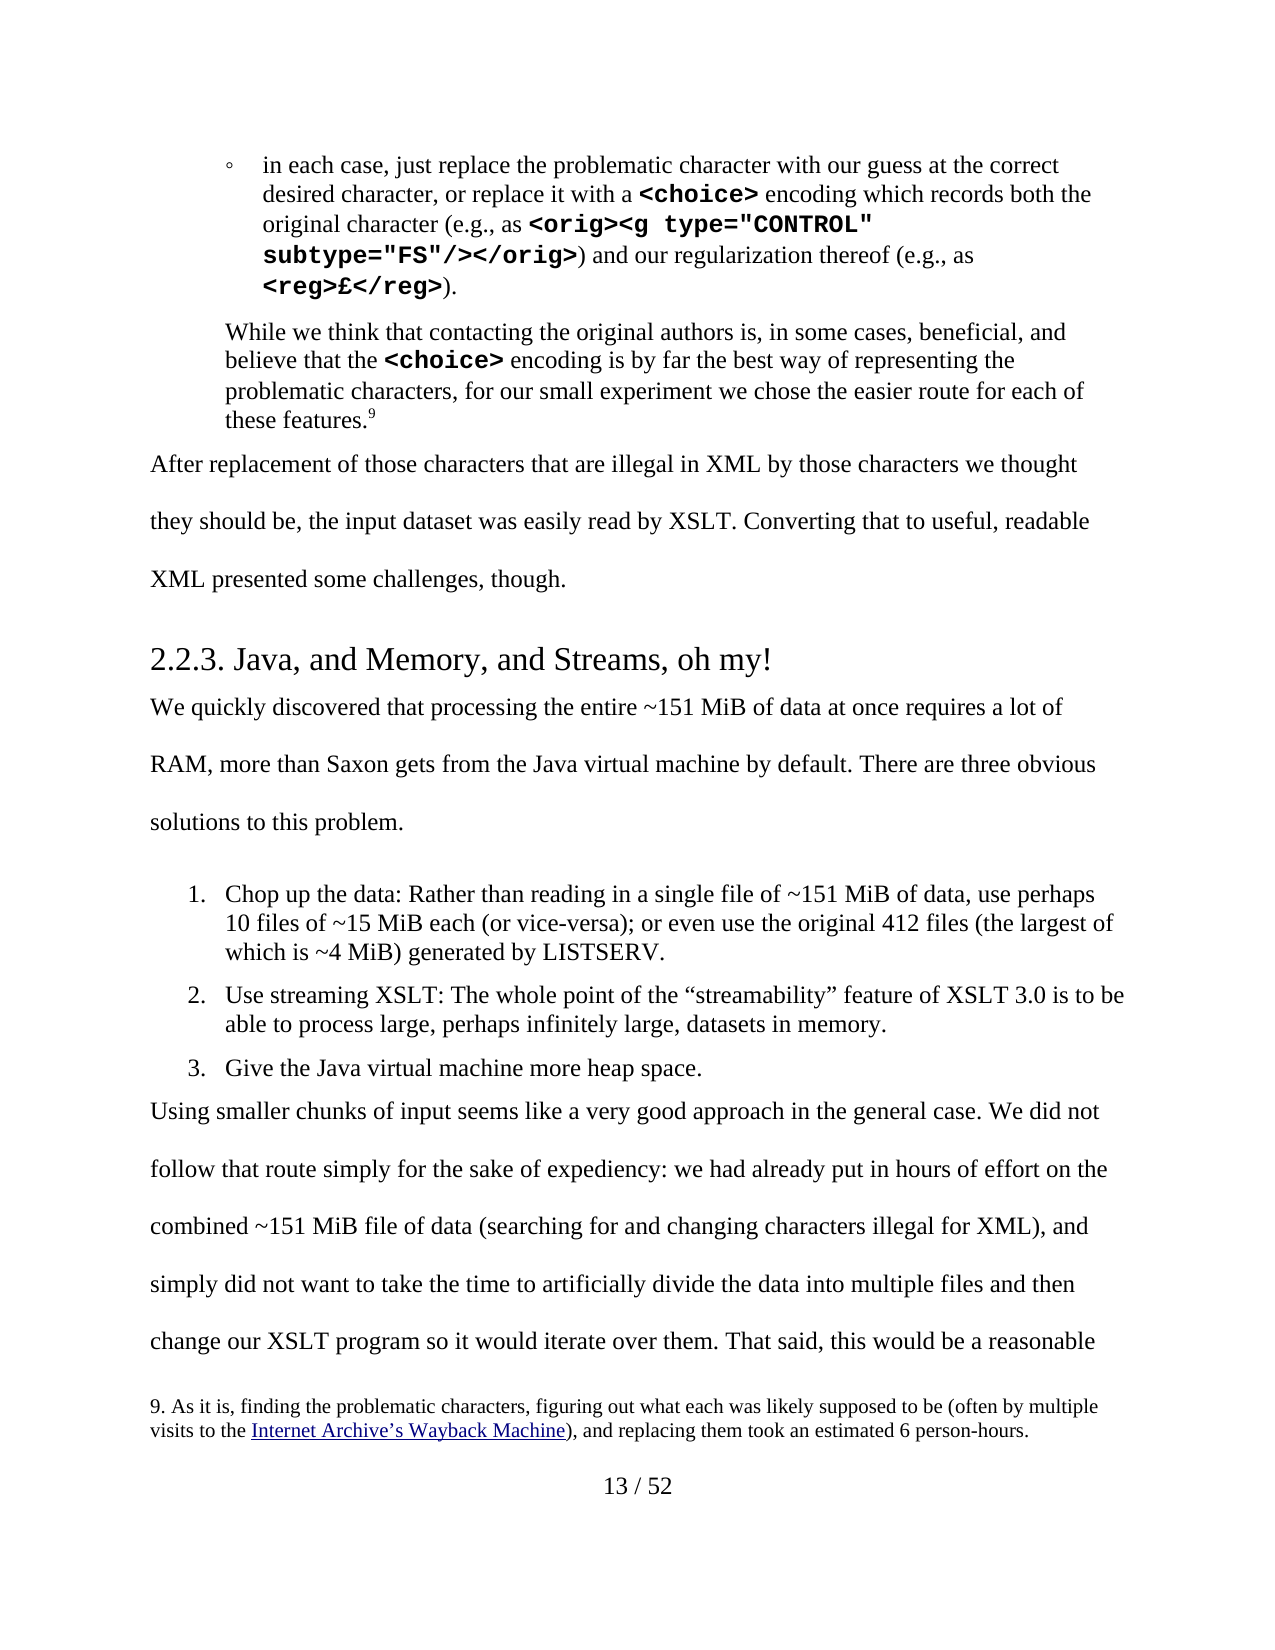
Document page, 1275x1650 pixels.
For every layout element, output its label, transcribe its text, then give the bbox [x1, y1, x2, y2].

list Give the Java virtual machine more heap space. [187, 1053, 1125, 1081]
list Chop up the data: Rather than reading in a single file of ~151 MiB of data, use perhaps 10 files of ~15 MiB each (or vice-versa); or even use the original 412 files (the largest of which is ~4 MiB) generated by LISTSERV. [187, 879, 1125, 966]
subtitle 2.2.3. Java, and Memory, and Streams, oh my! [150, 639, 1125, 677]
text After replacement of those characters that are illegal in XML by those characters we thought they should be, the input dataset was easily read by XSLT. Converting that to useful, readable XML presented some challenges, though. [150, 449, 1125, 592]
text Using smaller chunks of input seems like a very good approach in the general case. We did not follow that route simply for the sake of expediency: we had already put in hours of effort on the combined ~151 MiB file of data (searching for and changing characters illegal for XML), and simply did not want to take the time to artificially divide the data into multiple files and then change our XSLT program so it would iterate over them. That said, this would be a reasonable [150, 1096, 1125, 1355]
text We quickly discovered that processing the entire ~151 MiB of data at once requires a lot of RAM, more than Saxon gets from the Java virtual machine by default. There are three obvious solutions to this problem. [150, 692, 1125, 836]
list in each case, just replace the problematic character with our guess at the correct desired character, or replace it with a <choice> encoding which records both the original character (e.g., as <orig><g type="CONTROL" subtype="FS"/></orig>) and our regularization thereof (e.g., as <reg>£</reg>). [225, 150, 1125, 302]
list Use streaming XSLT: The whole point of the “streamability” feature of XSLT 3.0 is to be able to process large, perhaps infinitely large, datasets in memory. [187, 980, 1125, 1038]
list . As it is, finding the problematic characters, figuring out what each was likely supposed to be (often by multiple visits to the Internet Archive’s Wayback Machine), and replacing them took an estimated 6 person-hours. [150, 1394, 1125, 1442]
list While we think that contacting the original authors is, in some cases, beneficial, and believe that the <choice> encoding is by far the best way of representing the problematic characters, for our small experiment we chose the easier route for each of these features. [187, 317, 1125, 434]
